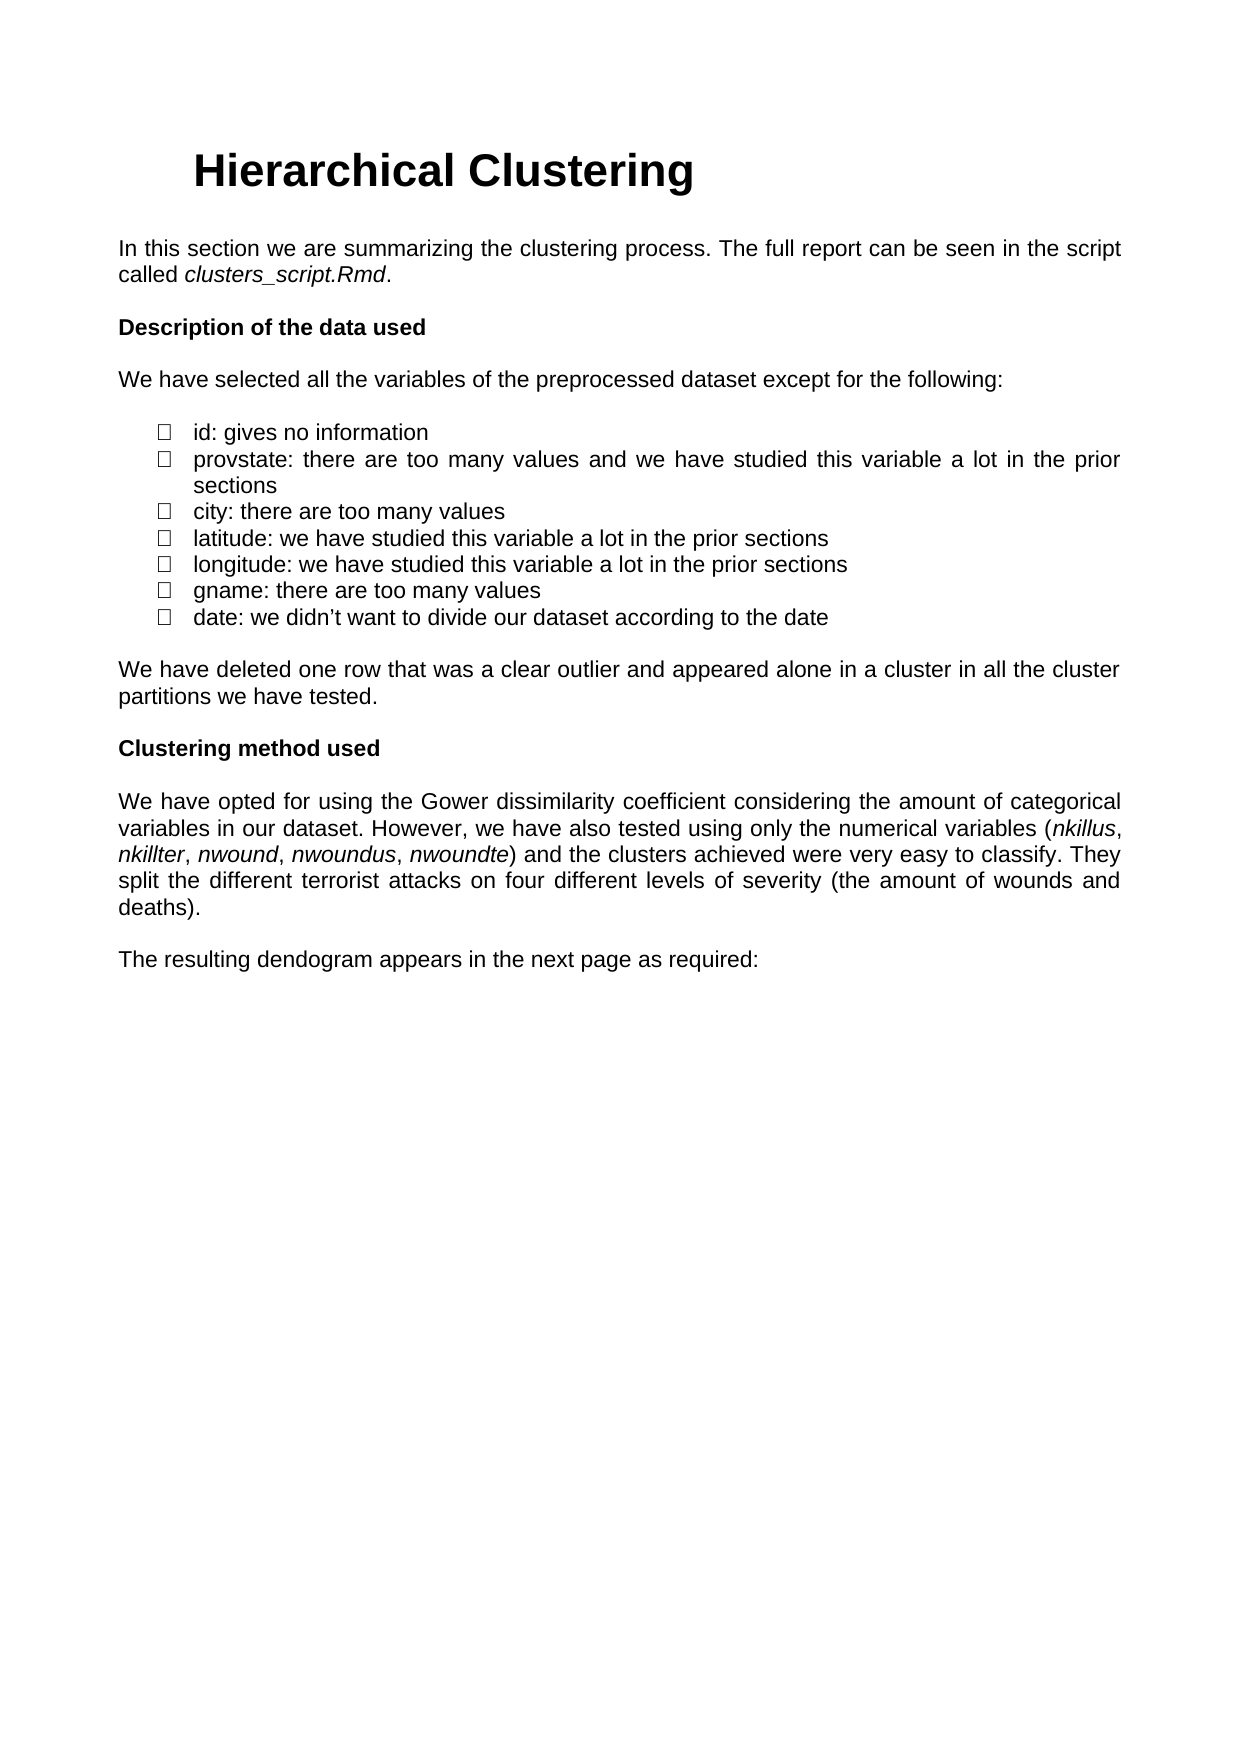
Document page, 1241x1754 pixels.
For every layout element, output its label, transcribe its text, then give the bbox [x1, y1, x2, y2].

text In this section we are summarizing the clustering process. The full report can be seen in the script called clusters_script.Rmd. [118, 235, 1122, 287]
list latitude: we have studied this variable a lot in the prior sections [156, 524, 1122, 551]
list longitude: we have studied this variable a lot in the prior sections [156, 551, 1122, 577]
text Description of the data used [118, 314, 1122, 340]
list gname: there are too many values [156, 577, 1122, 604]
text We have opted for using the Gower dissimilarity coefficient considering the amount of categorical variables in our dataset. However, we have also tested using only the numerical variables (nkillus, nkillter, nwound, nwoundus, nwoundte) and the clusters achieved were very easy to classify. They split the different terrorist attacks on four different levels of severity (the amount of wounds and deaths). [118, 788, 1122, 920]
list city: there are too many values [156, 498, 1122, 524]
list provstate: there are too many values and we have studied this variable a lot in the prior sections [156, 446, 1122, 498]
list id: gives no information [156, 419, 1122, 446]
list date: we didn’t want to divide our dataset according to the date [156, 604, 1122, 630]
subtitle Hierarchical Clustering [118, 143, 1122, 196]
text The resulting dendogram appears in the next page as required: [118, 946, 1122, 973]
text Clustering method used [118, 735, 1122, 762]
text We have selected all the variables of the preprocessed dataset except for the following: [118, 366, 1122, 393]
text We have deleted one row that was a clear outlier and appeared alone in a cluster in all the cluster partitions we have tested. [118, 656, 1122, 709]
